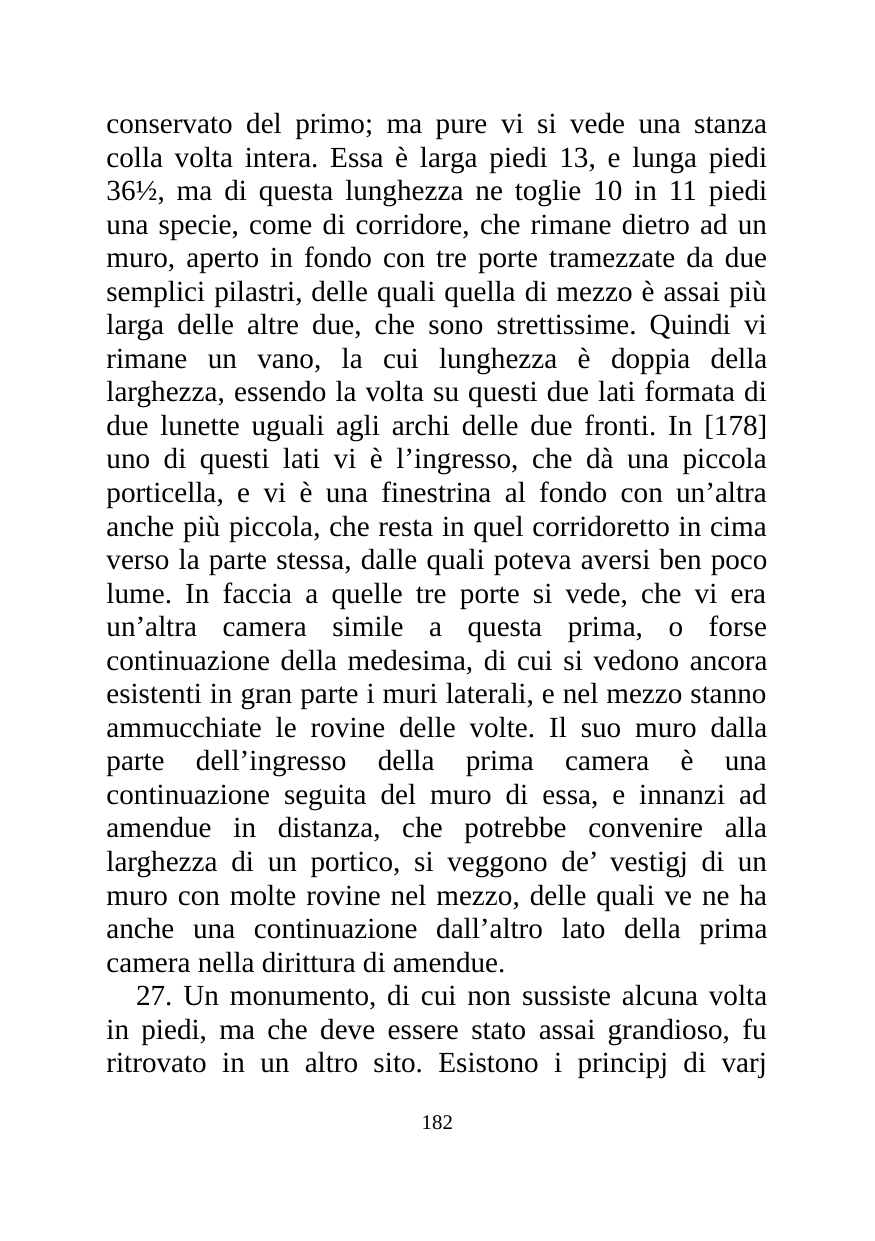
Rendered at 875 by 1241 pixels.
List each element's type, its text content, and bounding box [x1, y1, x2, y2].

text 27. Un monumento, di cui non sussiste alcuna volta in piedi, ma che deve essere stato assai grandioso, fu ritrovato in un altro sito. Esistono i principj di varj [106, 978, 768, 1079]
text conservato del primo; ma pure vi si vede una stanza colla volta intera. Essa è larga piedi 13, e lunga piedi 36½, ma di questa lunghezza ne toglie 10 in 11 piedi una specie, come di corridore, che rimane dietro ad un muro, aperto in fondo con tre porte tramezzate da due semplici pilastri, delle quali quella di mezzo è assai più larga delle altre due, che sono strettissime. Quindi vi rimane un vano, la cui lunghezza è doppia della larghezza, essendo la volta su questi due lati formata di due lunette uguali agli archi delle due fronti. In [178] uno di questi lati vi è l’ingresso, che dà una piccola porticella, e vi è una finestrina al fondo con un’altra anche più piccola, che resta in quel corridoretto in cima verso la parte stessa, dalle quali poteva aversi ben poco lume. In faccia a quelle tre porte si vede, che vi era un’altra camera simile a questa prima, o forse continuazione della medesima, di cui si vedono ancora esistenti in gran parte i muri laterali, e nel mezzo stanno ammucchiate le rovine delle volte. Il suo muro dalla parte dell’ingresso della prima camera è una continuazione seguita del muro di essa, e innanzi ad amendue in distanza, che potrebbe convenire alla larghezza di un portico, si veggono de’ vestigj di un muro con molte rovine nel mezzo, delle quali ve ne ha anche una continuazione dall’altro lato della prima camera nella dirittura di amendue. [106, 106, 768, 978]
